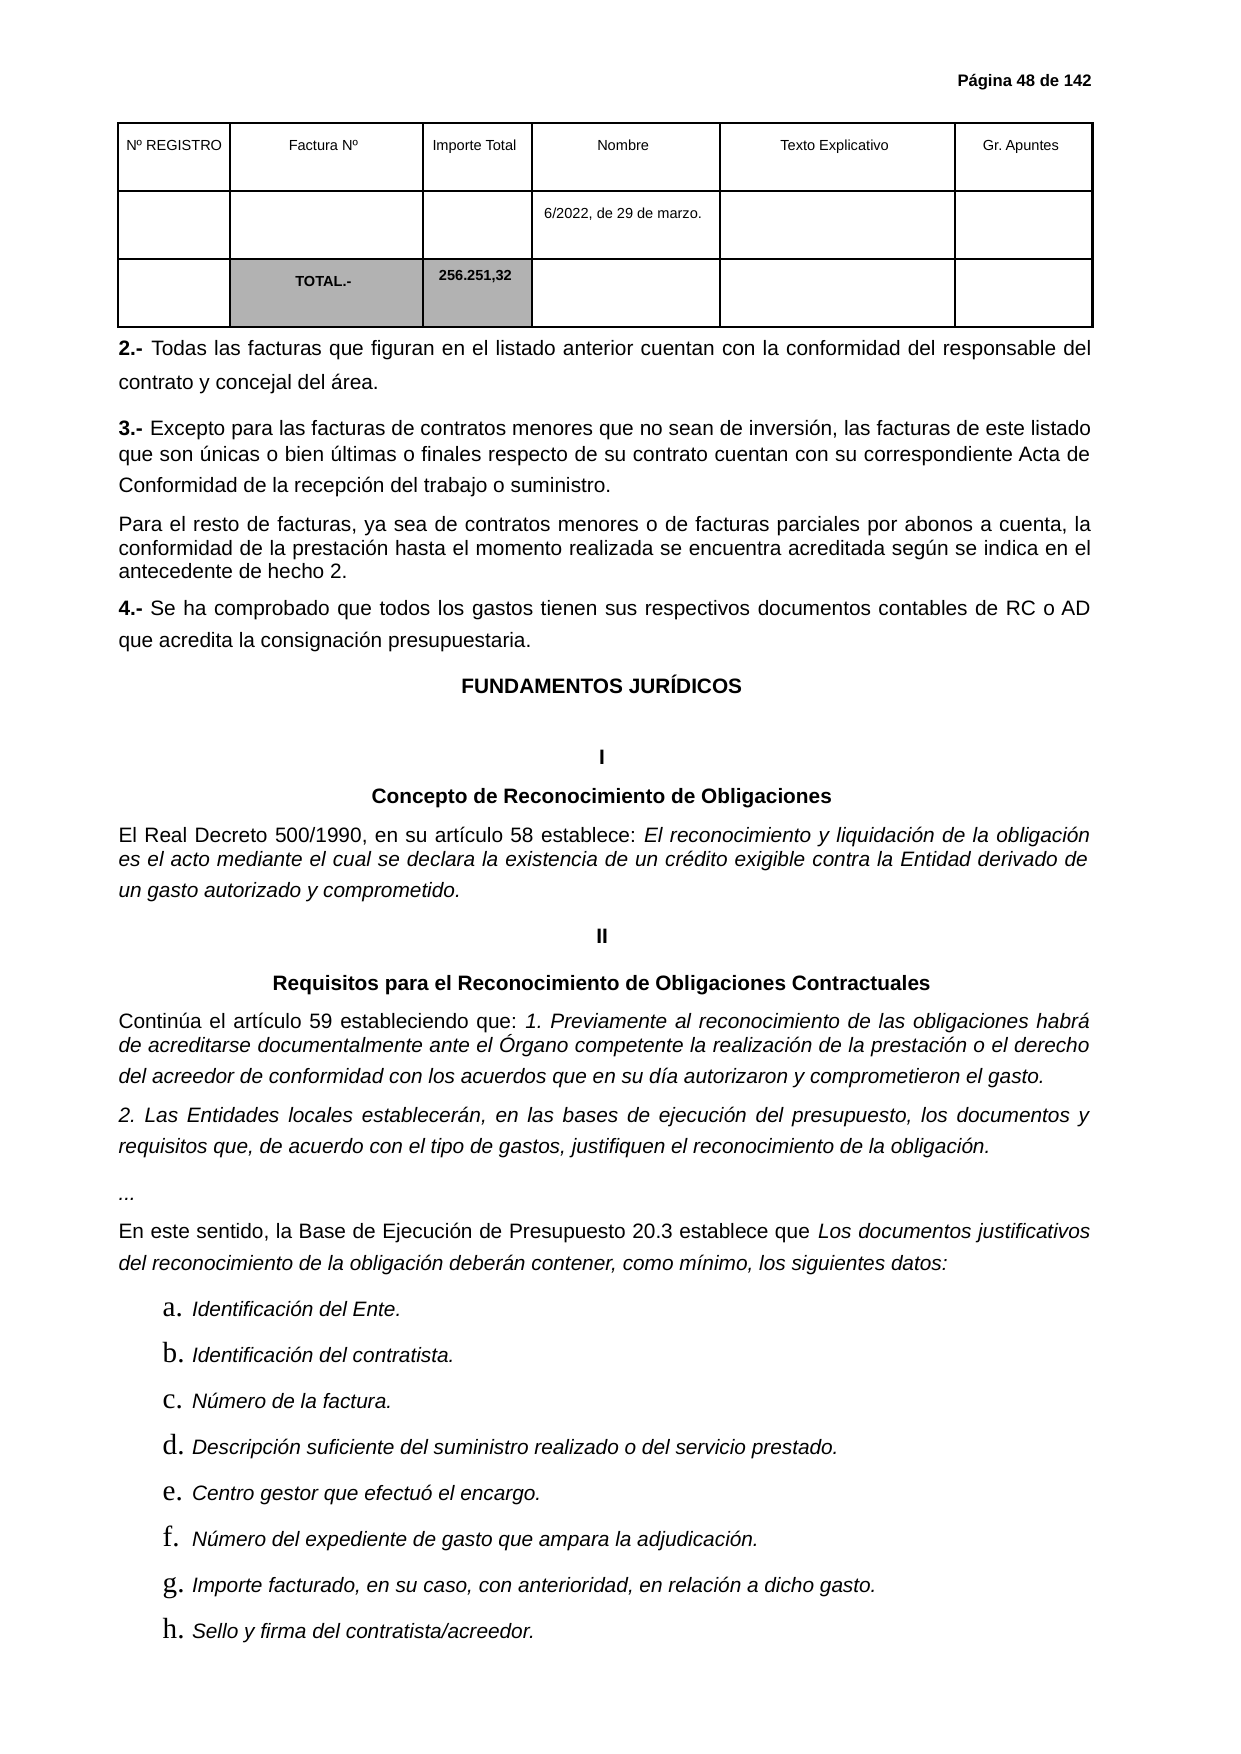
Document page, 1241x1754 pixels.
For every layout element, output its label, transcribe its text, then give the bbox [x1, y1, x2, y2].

list Centro gestor que efectuó el encargo. [162, 1473, 1092, 1506]
list Número del expediente de gasto que ampara la adjudicación. [162, 1519, 1092, 1552]
table_header Importe Total [424, 124, 531, 190]
table_header Nombre [533, 124, 719, 190]
list Sello y firma del contratista/acreedor. [162, 1611, 1092, 1644]
table_header Gr. Apuntes [956, 124, 1091, 190]
list Identificación del Ente. [162, 1289, 1092, 1322]
text El Real Decreto 500/1990, en su artículo 58 establece: El reconocimiento y liquidación de la obligación es el acto mediante el cual se declara la existencia de un crédito exigible contra la Entidad derivado de un gasto autorizado y comprometido. [118, 823, 1092, 904]
table_cell [231, 192, 422, 258]
text Requisitos para el Reconocimiento de Obligaciones Contractuales [118, 963, 1092, 996]
table_cell 6/2022, de 29 de marzo. [533, 192, 719, 258]
text Continúa el artículo 59 estableciendo que: 1. Previamente al reconocimiento de las obligaciones habrá de acreditarse documentalmente ante el Órgano competente la realización de la prestación o el derecho del acreedor de conformidad con los acuerdos que en su día autorizaron y comprometieron el gasto. [118, 1009, 1092, 1090]
text En este sentido, la Base de Ejecución de Presupuesto 20.3 establece que Los documentos justificativos del reconocimiento de la obligación deberán contener, como mínimo, los siguientes datos: [118, 1219, 1092, 1276]
text 2. Las Entidades locales establecerán, en las bases de ejecución del presupuesto, los documentos y requisitos que, de acuerdo con el tipo de gastos, justifiquen el reconocimiento de la obligación. [118, 1103, 1092, 1160]
text 2.- Todas las facturas que figuran en el listado anterior cuentan con la conformidad del responsable del contrato y concejal del área. [118, 328, 1092, 395]
list Descripción suficiente del suministro realizado o del servicio prestado. [162, 1427, 1092, 1460]
list Identificación del contratista. [162, 1335, 1092, 1368]
table_cell 256.251,32 [424, 260, 531, 326]
table_header Texto Explicativo [721, 124, 954, 190]
table_header Factura Nº [231, 124, 422, 190]
table_cell [956, 260, 1091, 326]
table_cell [533, 260, 719, 326]
list Importe facturado, en su caso, con anterioridad, en relación a dicho gasto. [162, 1565, 1092, 1598]
text Concepto de Reconocimiento de Obligaciones [118, 777, 1092, 810]
table_cell [119, 192, 229, 258]
text Para el resto de facturas, ya sea de contratos menores o de facturas parciales por abonos a cuenta, la conformidad de la prestación hasta el momento realizada se encuentra acreditada según se indica en el antecedente de hecho 2. [118, 511, 1092, 583]
table_cell [424, 192, 531, 258]
table_header Nº REGISTRO [119, 124, 229, 190]
text II [118, 917, 1092, 950]
text ... [118, 1173, 1092, 1206]
table_cell [721, 260, 954, 326]
text 3.- Excepto para las facturas de contratos menores que no sean de inversión, las facturas de este listado que son únicas o bien últimas o finales respecto de su contrato cuentan con su correspondiente Acta de Conformidad de la recepción del trabajo o suministro. [118, 408, 1092, 499]
text FUNDAMENTOS JURÍDICOS [118, 666, 1092, 699]
table_cell [721, 192, 954, 258]
subtitle I [118, 737, 1092, 770]
list Número de la factura. [162, 1381, 1092, 1414]
table_cell [119, 260, 229, 326]
table_cell TOTAL.- [231, 260, 422, 326]
text 4.- Se ha comprobado que todos los gastos tienen sus respectivos documentos contables de RC o AD que acredita la consignación presupuestaria. [118, 596, 1092, 653]
table_cell [956, 192, 1091, 258]
